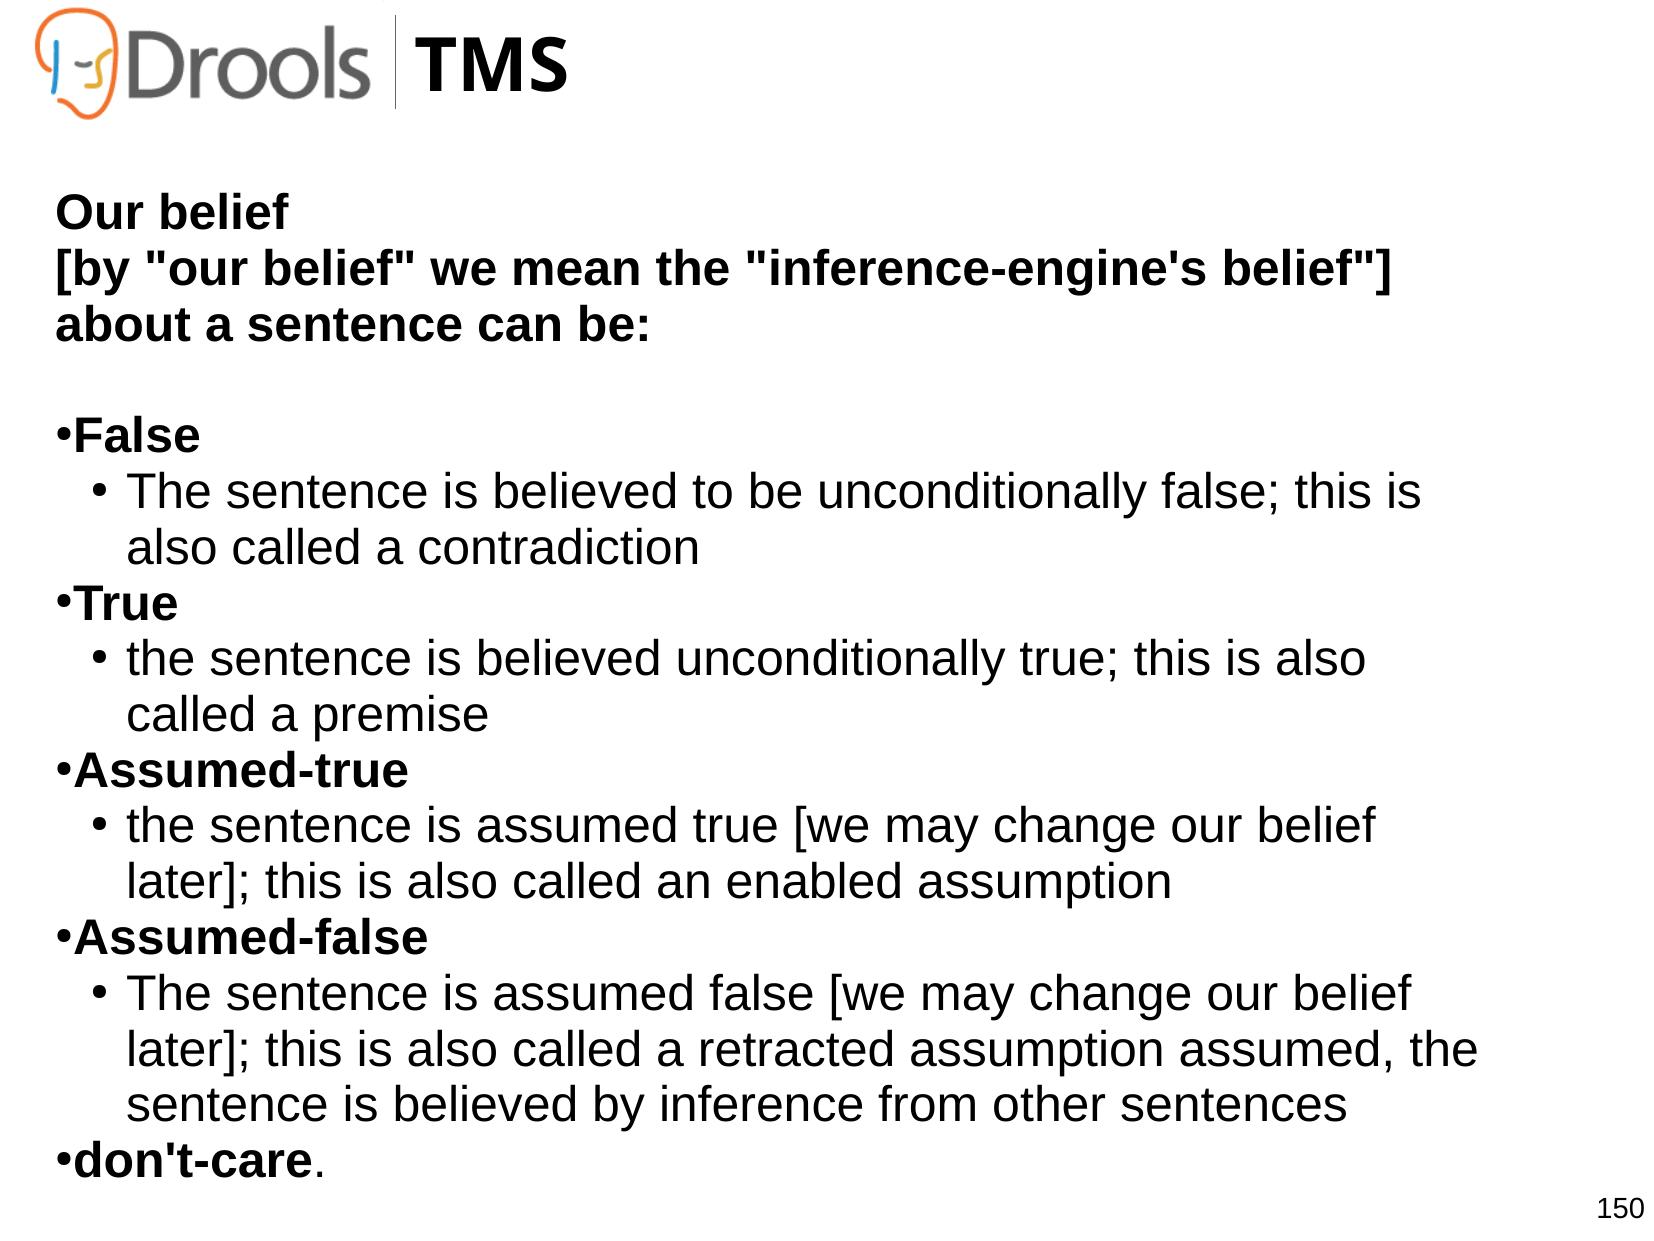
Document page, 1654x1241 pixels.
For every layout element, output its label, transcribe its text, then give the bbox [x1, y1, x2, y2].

picture [29, 0, 384, 126]
title TMS [399, 0, 1629, 122]
text_box Our belief [by "our belief" we mean the "inference-engine's belief"] about a sentence can be: False The sentence is believed to be unconditionally false; this is also called a contradiction True the sentence is believed unconditionally true; this is also called a premise Assumed-true the sentence is assumed true [we may change our belief later]; this is also called an enabled assumption Assumed-false The sentence is assumed false [we may change our belief later]; this is also called a retracted assumption assumed, the sentence is believed by inference from other sentences don't-care. [40, 177, 1506, 1207]
